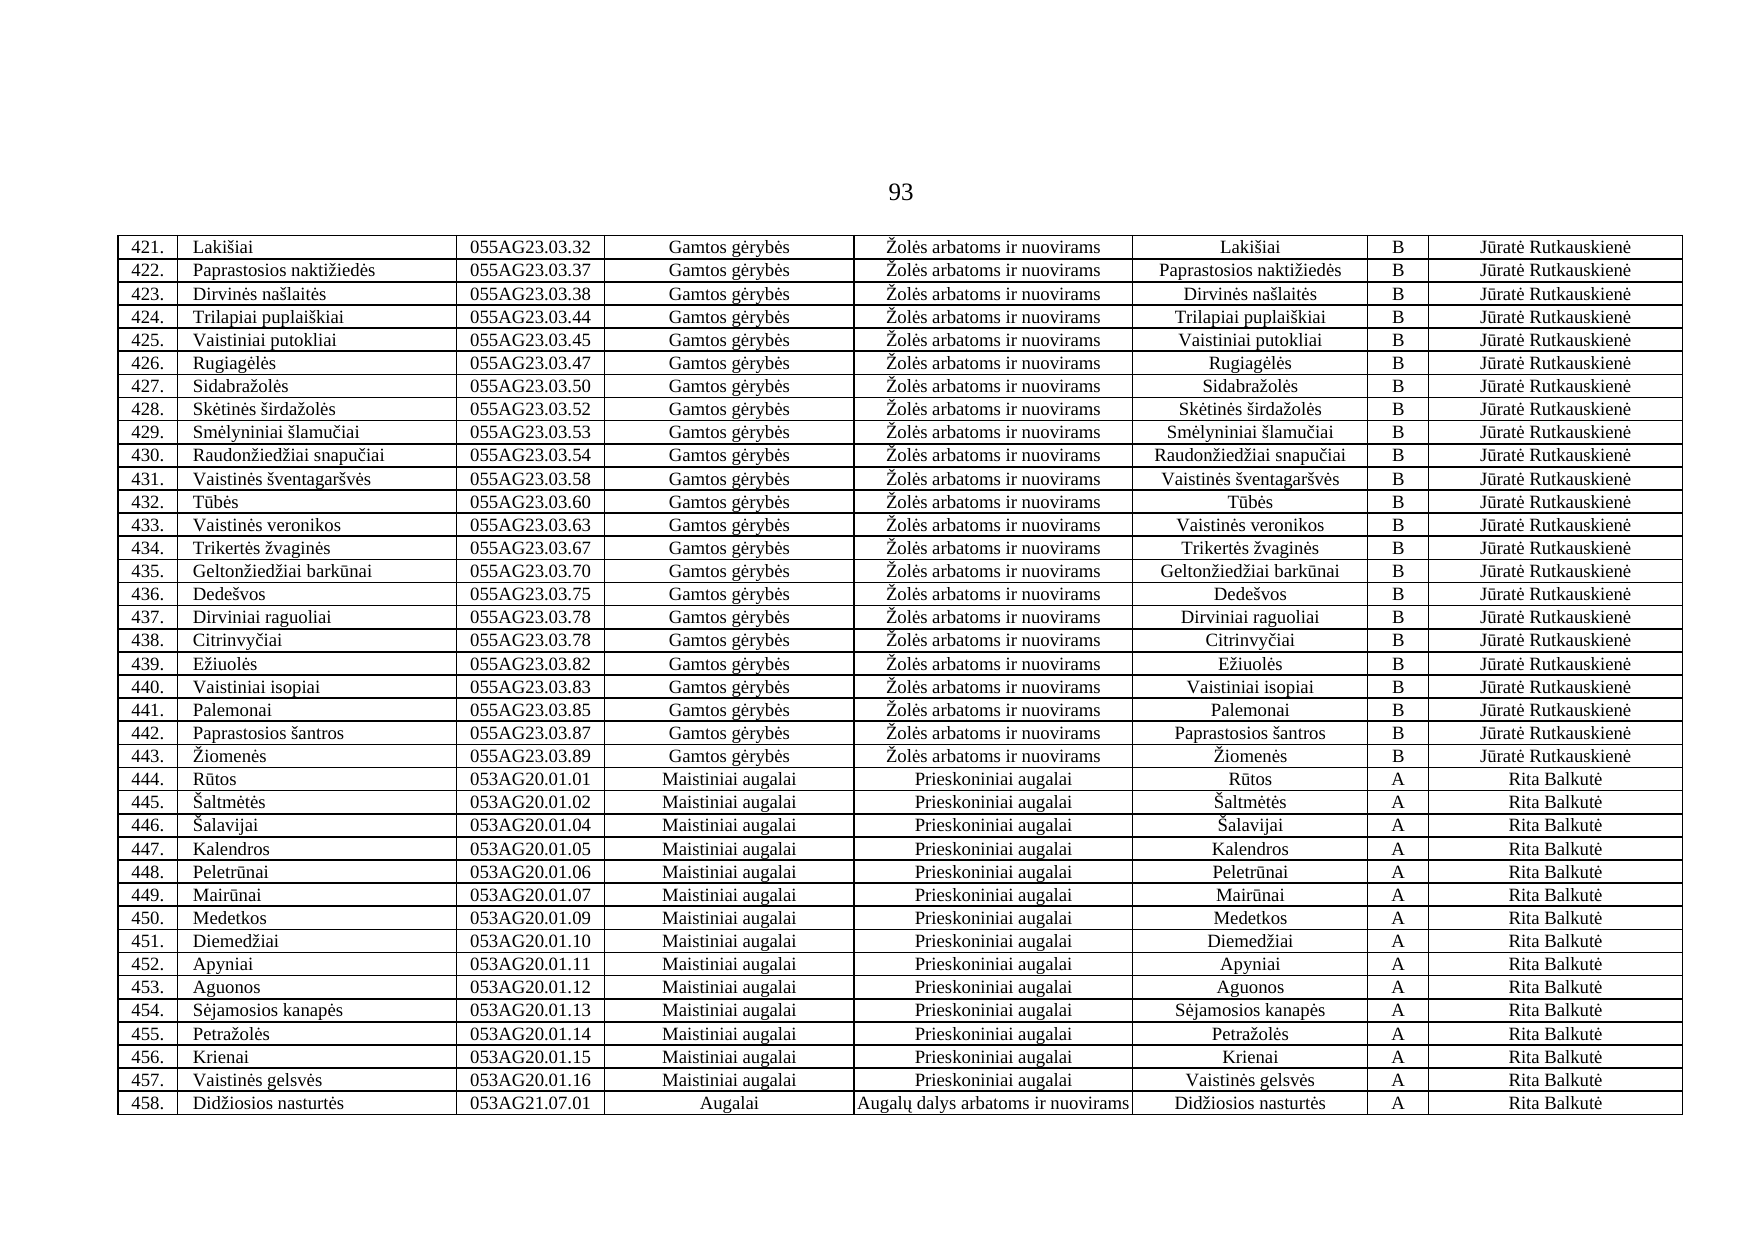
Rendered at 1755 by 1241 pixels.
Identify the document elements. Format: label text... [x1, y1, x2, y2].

table_cell Ežiuolės [178, 653, 456, 674]
table_cell A [1368, 815, 1428, 836]
table_cell A [1368, 1023, 1428, 1044]
table_cell 053AG20.01.13 [457, 1000, 604, 1021]
table_cell Mairūnai [1133, 884, 1367, 905]
table_cell Žiomenės [178, 745, 456, 767]
table_cell Žolės arbatoms ir nuovirams [855, 260, 1132, 281]
table_cell 055AG23.03.38 [457, 283, 604, 304]
table_cell Maistiniai augalai [605, 1000, 853, 1021]
table_cell Maistiniai augalai [605, 976, 853, 998]
table_cell 055AG23.03.82 [457, 653, 604, 674]
table_cell 435. [119, 560, 177, 582]
table_cell Jūratė Rutkauskienė [1429, 306, 1682, 327]
table_cell Gamtos gėrybės [605, 260, 853, 281]
table_cell 440. [119, 676, 177, 697]
table_cell Smėlyniniai šlamučiai [1133, 421, 1367, 443]
table_cell Jūratė Rutkauskienė [1429, 514, 1682, 535]
table_cell Rita Balkutė [1429, 1046, 1682, 1067]
table_cell Žolės arbatoms ir nuovirams [855, 560, 1132, 582]
table_cell Prieskoniniai augalai [855, 953, 1132, 975]
table_cell Maistiniai augalai [605, 861, 853, 882]
table_cell Didžiosios nasturtės [1133, 1092, 1367, 1113]
table_cell Jūratė Rutkauskienė [1429, 560, 1682, 582]
table_cell B [1368, 745, 1428, 767]
table_cell Vaistinės veronikos [178, 514, 456, 535]
table_cell 454. [119, 1000, 177, 1021]
table_cell Gamtos gėrybės [605, 468, 853, 489]
table_cell Prieskoniniai augalai [855, 976, 1132, 998]
table_cell Prieskoniniai augalai [855, 907, 1132, 928]
table_cell Vaistiniai isopiai [178, 676, 456, 697]
table_cell B [1368, 560, 1428, 582]
table_cell Žolės arbatoms ir nuovirams [855, 630, 1132, 651]
table_cell Maistiniai augalai [605, 1046, 853, 1067]
table_cell B [1368, 445, 1428, 466]
table_cell 445. [119, 791, 177, 813]
table_cell 053AG20.01.07 [457, 884, 604, 905]
table_cell Rita Balkutė [1429, 930, 1682, 952]
table_cell Gamtos gėrybės [605, 329, 853, 350]
table_cell Skėtinės širdažolės [178, 398, 456, 420]
table_cell Prieskoniniai augalai [855, 1023, 1132, 1044]
table_cell Mairūnai [178, 884, 456, 905]
table_cell Gamtos gėrybės [605, 583, 853, 605]
table_cell Geltonžiedžiai barkūnai [178, 560, 456, 582]
table_cell Vaistinės veronikos [1133, 514, 1367, 535]
table_cell Paprastosios naktižiedės [178, 260, 456, 281]
table_cell Žolės arbatoms ir nuovirams [855, 421, 1132, 443]
table_cell Maistiniai augalai [605, 930, 853, 952]
table_cell Maistiniai augalai [605, 1023, 853, 1044]
table_cell 055AG23.03.75 [457, 583, 604, 605]
table_cell Rita Balkutė [1429, 953, 1682, 975]
table_cell Smėlyniniai šlamučiai [178, 421, 456, 443]
table_cell Gamtos gėrybės [605, 630, 853, 651]
table_cell Jūratė Rutkauskienė [1429, 653, 1682, 674]
table_cell 425. [119, 329, 177, 350]
table_cell Rita Balkutė [1429, 768, 1682, 790]
table_cell Jūratė Rutkauskienė [1429, 676, 1682, 697]
table_cell Vaistinės gelsvės [1133, 1069, 1367, 1090]
table_cell Gamtos gėrybės [605, 699, 853, 720]
table_cell 055AG23.03.60 [457, 491, 604, 512]
table_cell Rita Balkutė [1429, 838, 1682, 859]
table_cell 055AG23.03.53 [457, 421, 604, 443]
table_cell 055AG23.03.63 [457, 514, 604, 535]
table_cell B [1368, 468, 1428, 489]
table_cell Žolės arbatoms ir nuovirams [855, 514, 1132, 535]
table_cell Šalavijai [1133, 815, 1367, 836]
table_cell Peletrūnai [178, 861, 456, 882]
table_cell Prieskoniniai augalai [855, 1046, 1132, 1067]
table_cell B [1368, 676, 1428, 697]
table_cell 055AG23.03.47 [457, 352, 604, 373]
table_cell Palemonai [178, 699, 456, 720]
table_cell Gamtos gėrybės [605, 306, 853, 327]
table_cell Apyniai [178, 953, 456, 975]
table_cell 427. [119, 375, 177, 397]
table_cell 449. [119, 884, 177, 905]
table_cell Rita Balkutė [1429, 976, 1682, 998]
table_cell Augalų dalys arbatoms ir nuovirams [855, 1092, 1132, 1113]
table_cell Krienai [178, 1046, 456, 1067]
table_cell 442. [119, 722, 177, 743]
table_cell A [1368, 953, 1428, 975]
table_cell Sidabražolės [1133, 375, 1367, 397]
table_cell 437. [119, 606, 177, 628]
table_cell Žolės arbatoms ir nuovirams [855, 699, 1132, 720]
table_cell Vaistinės šventagaršvės [1133, 468, 1367, 489]
table_cell B [1368, 398, 1428, 420]
table_cell Gamtos gėrybės [605, 560, 853, 582]
table_cell B [1368, 537, 1428, 558]
table_cell 441. [119, 699, 177, 720]
table_cell 055AG23.03.44 [457, 306, 604, 327]
table_cell A [1368, 768, 1428, 790]
table_cell Prieskoniniai augalai [855, 768, 1132, 790]
table_cell 431. [119, 468, 177, 489]
table_cell 429. [119, 421, 177, 443]
table_cell Rugiagėlės [178, 352, 456, 373]
table_cell 055AG23.03.37 [457, 260, 604, 281]
table_cell Paprastosios šantros [1133, 722, 1367, 743]
table_cell Maistiniai augalai [605, 838, 853, 859]
table_cell 447. [119, 838, 177, 859]
table_cell Žolės arbatoms ir nuovirams [855, 745, 1132, 767]
table_cell Medetkos [178, 907, 456, 928]
table_cell A [1368, 976, 1428, 998]
table_cell Prieskoniniai augalai [855, 1069, 1132, 1090]
table_cell 055AG23.03.83 [457, 676, 604, 697]
table_cell 439. [119, 653, 177, 674]
table_cell 422. [119, 260, 177, 281]
table_cell Raudonžiedžiai snapučiai [1133, 445, 1367, 466]
table_cell Jūratė Rutkauskienė [1429, 236, 1682, 258]
table_cell 053AG20.01.01 [457, 768, 604, 790]
table_cell Rita Balkutė [1429, 815, 1682, 836]
table_cell Žolės arbatoms ir nuovirams [855, 537, 1132, 558]
table_cell 053AG20.01.12 [457, 976, 604, 998]
table_cell 053AG20.01.15 [457, 1046, 604, 1067]
table_cell 053AG20.01.02 [457, 791, 604, 813]
table_cell Aguonos [1133, 976, 1367, 998]
table_cell Rita Balkutė [1429, 1092, 1682, 1113]
table_cell Tūbės [1133, 491, 1367, 512]
table_cell Prieskoniniai augalai [855, 1000, 1132, 1021]
table_cell Jūratė Rutkauskienė [1429, 630, 1682, 651]
table_cell Jūratė Rutkauskienė [1429, 537, 1682, 558]
table_cell Jūratė Rutkauskienė [1429, 421, 1682, 443]
table_cell 424. [119, 306, 177, 327]
table_cell 053AG20.01.04 [457, 815, 604, 836]
table_cell Maistiniai augalai [605, 791, 853, 813]
table_cell Dirviniai raguoliai [1133, 606, 1367, 628]
table_cell B [1368, 491, 1428, 512]
table_cell Gamtos gėrybės [605, 445, 853, 466]
table_cell 446. [119, 815, 177, 836]
table_cell Jūratė Rutkauskienė [1429, 606, 1682, 628]
table_cell Jūratė Rutkauskienė [1429, 445, 1682, 466]
table_cell Trilapiai puplaiškiai [178, 306, 456, 327]
table_cell Kalendros [178, 838, 456, 859]
table_cell 433. [119, 514, 177, 535]
table_cell Vaistiniai isopiai [1133, 676, 1367, 697]
table_cell 055AG23.03.89 [457, 745, 604, 767]
table_cell Vaistinės šventagaršvės [178, 468, 456, 489]
table_cell Lakišiai [1133, 236, 1367, 258]
table_cell B [1368, 306, 1428, 327]
table_cell Jūratė Rutkauskienė [1429, 468, 1682, 489]
table_cell 458. [119, 1092, 177, 1113]
table_cell 443. [119, 745, 177, 767]
table_cell Žolės arbatoms ir nuovirams [855, 491, 1132, 512]
table_cell B [1368, 699, 1428, 720]
table_cell 055AG23.03.45 [457, 329, 604, 350]
table_cell 053AG20.01.16 [457, 1069, 604, 1090]
table_cell Jūratė Rutkauskienė [1429, 398, 1682, 420]
table_cell Žolės arbatoms ir nuovirams [855, 653, 1132, 674]
table_cell 055AG23.03.52 [457, 398, 604, 420]
table_cell B [1368, 583, 1428, 605]
table_cell Diemedžiai [1133, 930, 1367, 952]
table_cell B [1368, 421, 1428, 443]
table_cell Paprastosios naktižiedės [1133, 260, 1367, 281]
table_cell Paprastosios šantros [178, 722, 456, 743]
table_cell 457. [119, 1069, 177, 1090]
table_cell A [1368, 1092, 1428, 1113]
table_cell 055AG23.03.67 [457, 537, 604, 558]
table_cell 055AG23.03.78 [457, 606, 604, 628]
table_cell Rita Balkutė [1429, 884, 1682, 905]
table_cell A [1368, 791, 1428, 813]
table_cell Maistiniai augalai [605, 815, 853, 836]
table_cell Gamtos gėrybės [605, 676, 853, 697]
table_cell 453. [119, 976, 177, 998]
table_cell Citrinvyčiai [1133, 630, 1367, 651]
table_cell Citrinvyčiai [178, 630, 456, 651]
table_cell Žolės arbatoms ir nuovirams [855, 676, 1132, 697]
table_cell 444. [119, 768, 177, 790]
table_cell A [1368, 838, 1428, 859]
table_cell Rita Balkutė [1429, 1023, 1682, 1044]
table_cell 450. [119, 907, 177, 928]
table_cell Apyniai [1133, 953, 1367, 975]
table_cell 426. [119, 352, 177, 373]
table_cell Petražolės [1133, 1023, 1367, 1044]
table_cell Jūratė Rutkauskienė [1429, 375, 1682, 397]
table_cell Dirviniai raguoliai [178, 606, 456, 628]
table_cell Geltonžiedžiai barkūnai [1133, 560, 1367, 582]
table_cell Dirvinės našlaitės [178, 283, 456, 304]
table_cell 055AG23.03.54 [457, 445, 604, 466]
table_cell A [1368, 930, 1428, 952]
table_cell Gamtos gėrybės [605, 491, 853, 512]
table_cell 434. [119, 537, 177, 558]
table_cell Jūratė Rutkauskienė [1429, 329, 1682, 350]
table_cell Žolės arbatoms ir nuovirams [855, 375, 1132, 397]
table_cell A [1368, 1069, 1428, 1090]
table_cell B [1368, 630, 1428, 651]
table_cell Šaltmėtės [178, 791, 456, 813]
table_cell 428. [119, 398, 177, 420]
table_cell Žolės arbatoms ir nuovirams [855, 352, 1132, 373]
table_cell B [1368, 352, 1428, 373]
table_cell Maistiniai augalai [605, 1069, 853, 1090]
table_cell Tūbės [178, 491, 456, 512]
table_cell Dedešvos [178, 583, 456, 605]
table_cell Trikertės žvaginės [178, 537, 456, 558]
table_cell Žolės arbatoms ir nuovirams [855, 236, 1132, 258]
table_cell Vaistinės gelsvės [178, 1069, 456, 1090]
table_cell Petražolės [178, 1023, 456, 1044]
table_cell 055AG23.03.32 [457, 236, 604, 258]
table_cell 055AG23.03.70 [457, 560, 604, 582]
table_cell Gamtos gėrybės [605, 745, 853, 767]
table_cell 452. [119, 953, 177, 975]
table_cell Prieskoniniai augalai [855, 930, 1132, 952]
table_cell B [1368, 236, 1428, 258]
table_cell 053AG21.07.01 [457, 1092, 604, 1113]
table_cell Rita Balkutė [1429, 1069, 1682, 1090]
table_cell Diemedžiai [178, 930, 456, 952]
table_cell Rita Balkutė [1429, 1000, 1682, 1021]
table_cell Medetkos [1133, 907, 1367, 928]
table_cell Vaistiniai putokliai [178, 329, 456, 350]
table_cell Žolės arbatoms ir nuovirams [855, 468, 1132, 489]
table_cell Didžiosios nasturtės [178, 1092, 456, 1113]
table_cell Gamtos gėrybės [605, 421, 853, 443]
table_cell B [1368, 722, 1428, 743]
table_cell B [1368, 375, 1428, 397]
table_cell Gamtos gėrybės [605, 352, 853, 373]
table_cell Augalai [605, 1092, 853, 1113]
table_cell Trikertės žvaginės [1133, 537, 1367, 558]
table_cell Prieskoniniai augalai [855, 884, 1132, 905]
table_cell 432. [119, 491, 177, 512]
table_cell Dirvinės našlaitės [1133, 283, 1367, 304]
table_cell Žolės arbatoms ir nuovirams [855, 583, 1132, 605]
table_cell Žolės arbatoms ir nuovirams [855, 722, 1132, 743]
table_cell Jūratė Rutkauskienė [1429, 583, 1682, 605]
table_cell Dedešvos [1133, 583, 1367, 605]
table_cell B [1368, 653, 1428, 674]
table_cell Raudonžiedžiai snapučiai [178, 445, 456, 466]
table_cell 053AG20.01.09 [457, 907, 604, 928]
table_cell Gamtos gėrybės [605, 236, 853, 258]
table_cell 455. [119, 1023, 177, 1044]
table_cell Jūratė Rutkauskienė [1429, 260, 1682, 281]
table_cell A [1368, 907, 1428, 928]
table_cell Aguonos [178, 976, 456, 998]
table_cell B [1368, 260, 1428, 281]
table_cell Sėjamosios kanapės [1133, 1000, 1367, 1021]
table_cell Rūtos [178, 768, 456, 790]
table_cell 055AG23.03.85 [457, 699, 604, 720]
table_cell Jūratė Rutkauskienė [1429, 352, 1682, 373]
table_cell Jūratė Rutkauskienė [1429, 722, 1682, 743]
table_cell 055AG23.03.87 [457, 722, 604, 743]
table_cell Maistiniai augalai [605, 907, 853, 928]
table_cell 448. [119, 861, 177, 882]
table_cell Gamtos gėrybės [605, 283, 853, 304]
table_cell 421. [119, 236, 177, 258]
table_cell 055AG23.03.50 [457, 375, 604, 397]
table_cell Žolės arbatoms ir nuovirams [855, 329, 1132, 350]
table_cell Žolės arbatoms ir nuovirams [855, 445, 1132, 466]
table_cell Jūratė Rutkauskienė [1429, 283, 1682, 304]
table_cell Krienai [1133, 1046, 1367, 1067]
table_cell Gamtos gėrybės [605, 398, 853, 420]
table_cell 053AG20.01.06 [457, 861, 604, 882]
table_cell Gamtos gėrybės [605, 653, 853, 674]
table_cell Ežiuolės [1133, 653, 1367, 674]
table_cell A [1368, 884, 1428, 905]
table_cell Gamtos gėrybės [605, 606, 853, 628]
table_cell Gamtos gėrybės [605, 722, 853, 743]
table_cell Kalendros [1133, 838, 1367, 859]
table_cell Šalavijai [178, 815, 456, 836]
table_cell 438. [119, 630, 177, 651]
table_cell Žolės arbatoms ir nuovirams [855, 283, 1132, 304]
table_cell Žolės arbatoms ir nuovirams [855, 398, 1132, 420]
table_cell Maistiniai augalai [605, 884, 853, 905]
table_cell Prieskoniniai augalai [855, 861, 1132, 882]
table_cell Prieskoniniai augalai [855, 791, 1132, 813]
table_cell Maistiniai augalai [605, 953, 853, 975]
table_cell Gamtos gėrybės [605, 514, 853, 535]
table_cell Rita Balkutė [1429, 907, 1682, 928]
table_cell Sidabražolės [178, 375, 456, 397]
table_cell Gamtos gėrybės [605, 537, 853, 558]
table_cell 055AG23.03.78 [457, 630, 604, 651]
table_cell Šaltmėtės [1133, 791, 1367, 813]
table_cell Vaistiniai putokliai [1133, 329, 1367, 350]
table_cell Maistiniai augalai [605, 768, 853, 790]
table_cell 055AG23.03.58 [457, 468, 604, 489]
table_cell Palemonai [1133, 699, 1367, 720]
table_cell Jūratė Rutkauskienė [1429, 745, 1682, 767]
table_cell 436. [119, 583, 177, 605]
table_cell Skėtinės širdažolės [1133, 398, 1367, 420]
table_cell Prieskoniniai augalai [855, 815, 1132, 836]
table_cell Žiomenės [1133, 745, 1367, 767]
table_cell Jūratė Rutkauskienė [1429, 491, 1682, 512]
table_cell 053AG20.01.11 [457, 953, 604, 975]
table_cell 451. [119, 930, 177, 952]
table_cell 430. [119, 445, 177, 466]
table_cell Žolės arbatoms ir nuovirams [855, 306, 1132, 327]
table_cell Rugiagėlės [1133, 352, 1367, 373]
table_cell 423. [119, 283, 177, 304]
table_cell A [1368, 1046, 1428, 1067]
table_cell B [1368, 283, 1428, 304]
table_cell B [1368, 329, 1428, 350]
table_cell Peletrūnai [1133, 861, 1367, 882]
table_cell Rita Balkutė [1429, 791, 1682, 813]
table_cell 053AG20.01.14 [457, 1023, 604, 1044]
table_cell A [1368, 1000, 1428, 1021]
table_cell B [1368, 514, 1428, 535]
table_cell B [1368, 606, 1428, 628]
table_cell 053AG20.01.10 [457, 930, 604, 952]
table_cell Žolės arbatoms ir nuovirams [855, 606, 1132, 628]
table_cell Lakišiai [178, 236, 456, 258]
table_cell Rita Balkutė [1429, 861, 1682, 882]
table_cell 053AG20.01.05 [457, 838, 604, 859]
table_cell Jūratė Rutkauskienė [1429, 699, 1682, 720]
table_cell Gamtos gėrybės [605, 375, 853, 397]
table_cell Trilapiai puplaiškiai [1133, 306, 1367, 327]
table_cell A [1368, 861, 1428, 882]
table_cell Sėjamosios kanapės [178, 1000, 456, 1021]
table_cell Rūtos [1133, 768, 1367, 790]
table_cell Prieskoniniai augalai [855, 838, 1132, 859]
table_cell 456. [119, 1046, 177, 1067]
